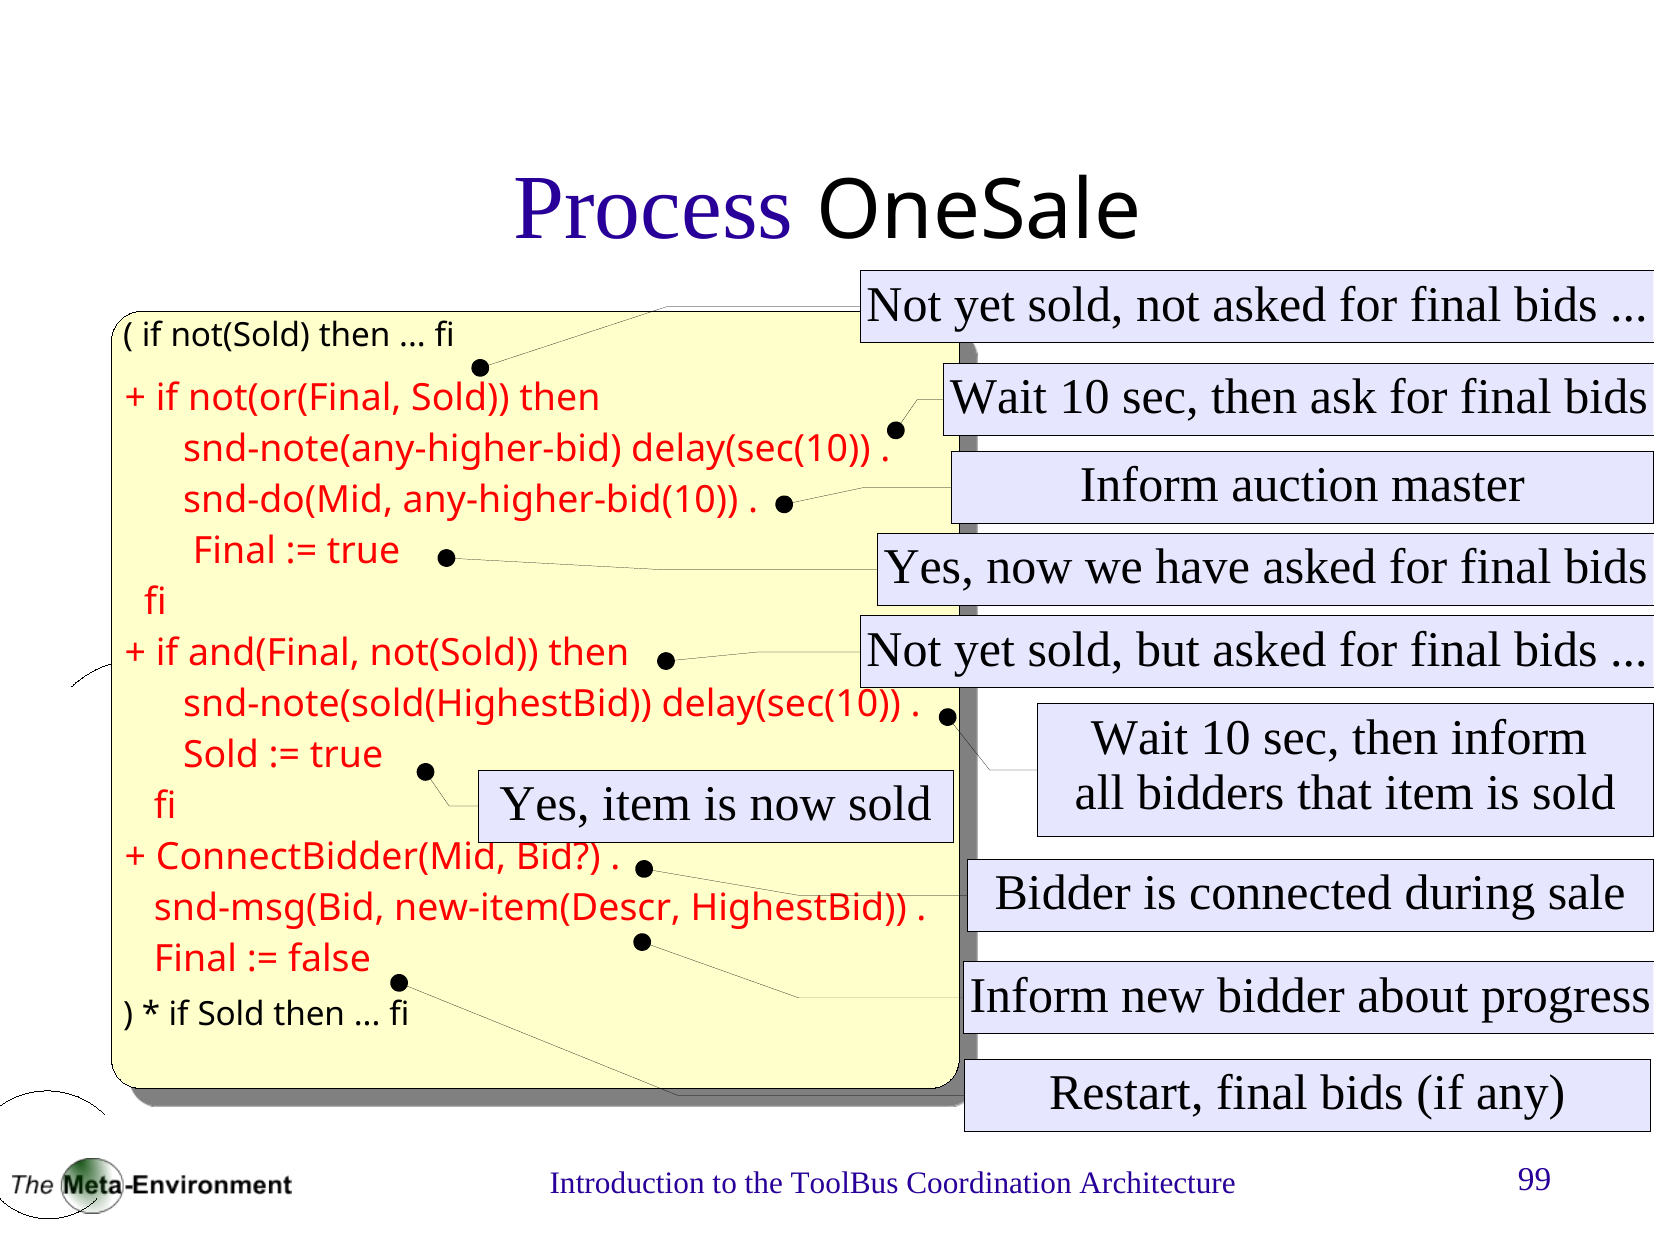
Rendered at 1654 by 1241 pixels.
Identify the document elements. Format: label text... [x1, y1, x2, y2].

text_box Wait 10 sec, then ask for final bids [943, 363, 1654, 436]
text_box [111, 317, 960, 1089]
text_box Restart, final bids (if any) [964, 1059, 1651, 1132]
text_box Yes, item is now sold [478, 770, 954, 843]
text_box Not yet sold, not asked for final bids ... [860, 270, 1654, 343]
text_box Inform auction master [951, 451, 1654, 524]
text_box Wait 10 sec, then inform all bidders that item is sold [1037, 703, 1654, 837]
picture [12, 1158, 292, 1214]
text_box Inform new bidder about progress [963, 961, 1654, 1034]
text_box Yes, now we have asked for final bids [877, 533, 1654, 606]
text_box Not yet sold, but asked for final bids ... [860, 615, 1654, 688]
text_box ( if not(Sold) then ... fi ) * if Sold then ... fi [123, 311, 1485, 1056]
title Process OneSale [121, 102, 1534, 311]
text_box Bidder is connected during sale [967, 859, 1654, 932]
